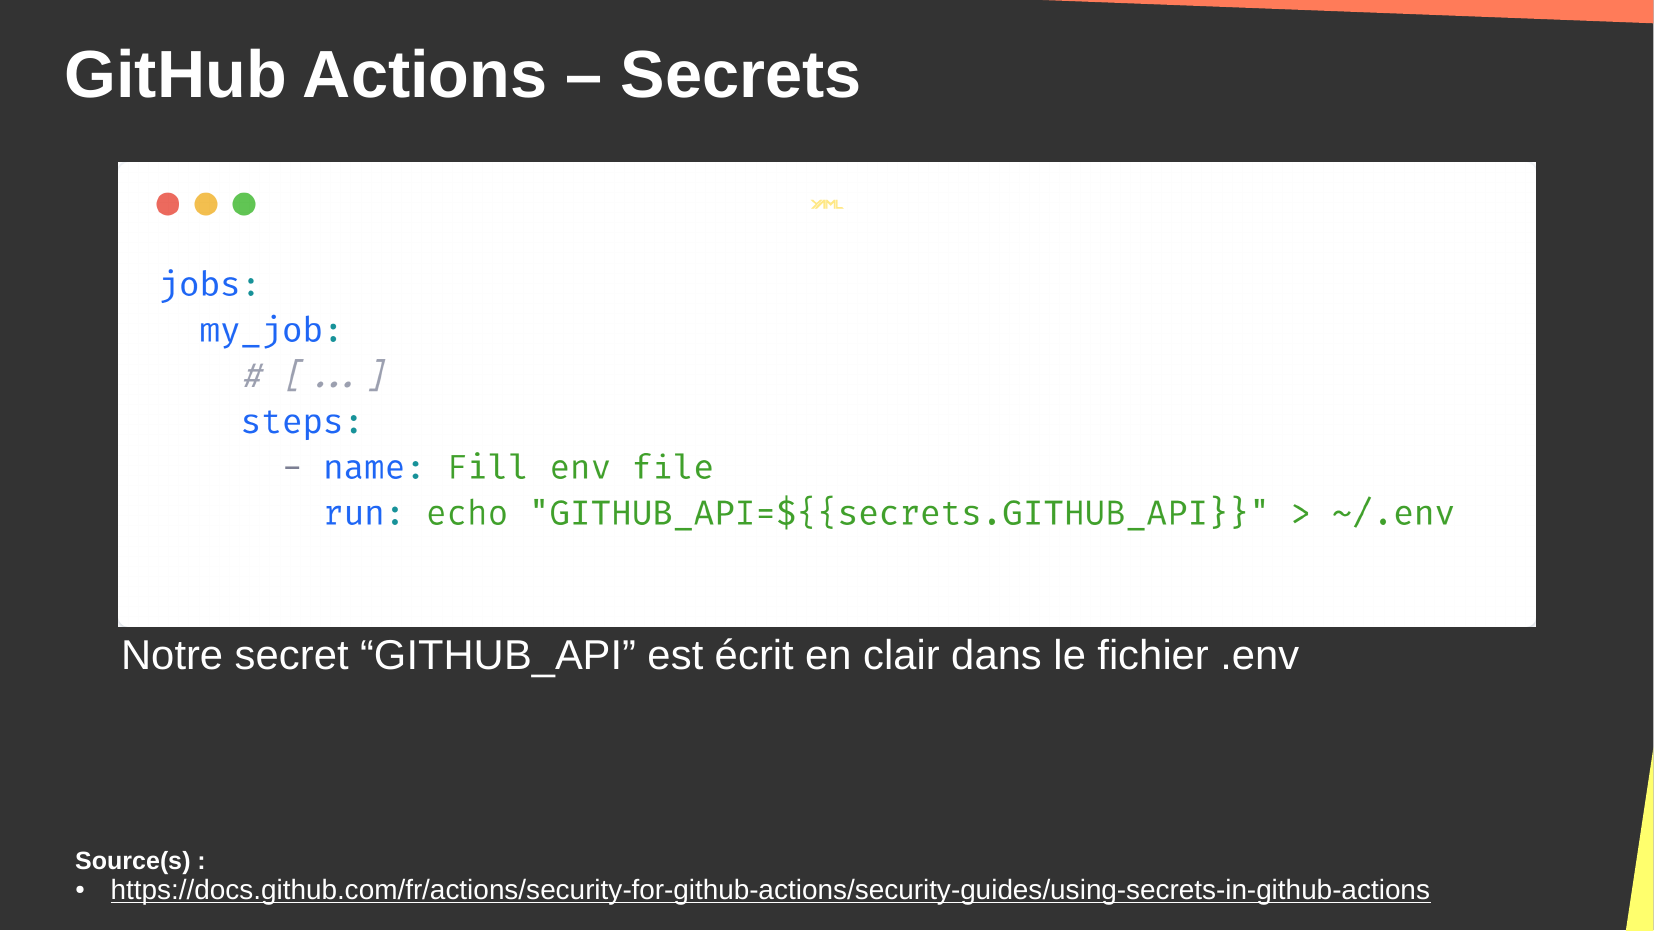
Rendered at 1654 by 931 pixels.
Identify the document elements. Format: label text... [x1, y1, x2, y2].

picture [118, 162, 1536, 627]
title GitHub Actions – Secrets [64, 37, 1471, 113]
text_box Notre secret “GITHUB_API” est écrit en clair dans le fichier .env [106, 624, 1477, 697]
text_box [1042, 0, 1654, 24]
text_box [1625, 743, 1654, 931]
text_box Source(s) : https://docs.github.com/fr/actions/security-for-github-actions/security-guides/using-secrets-in-github-actions [60, 806, 1607, 914]
